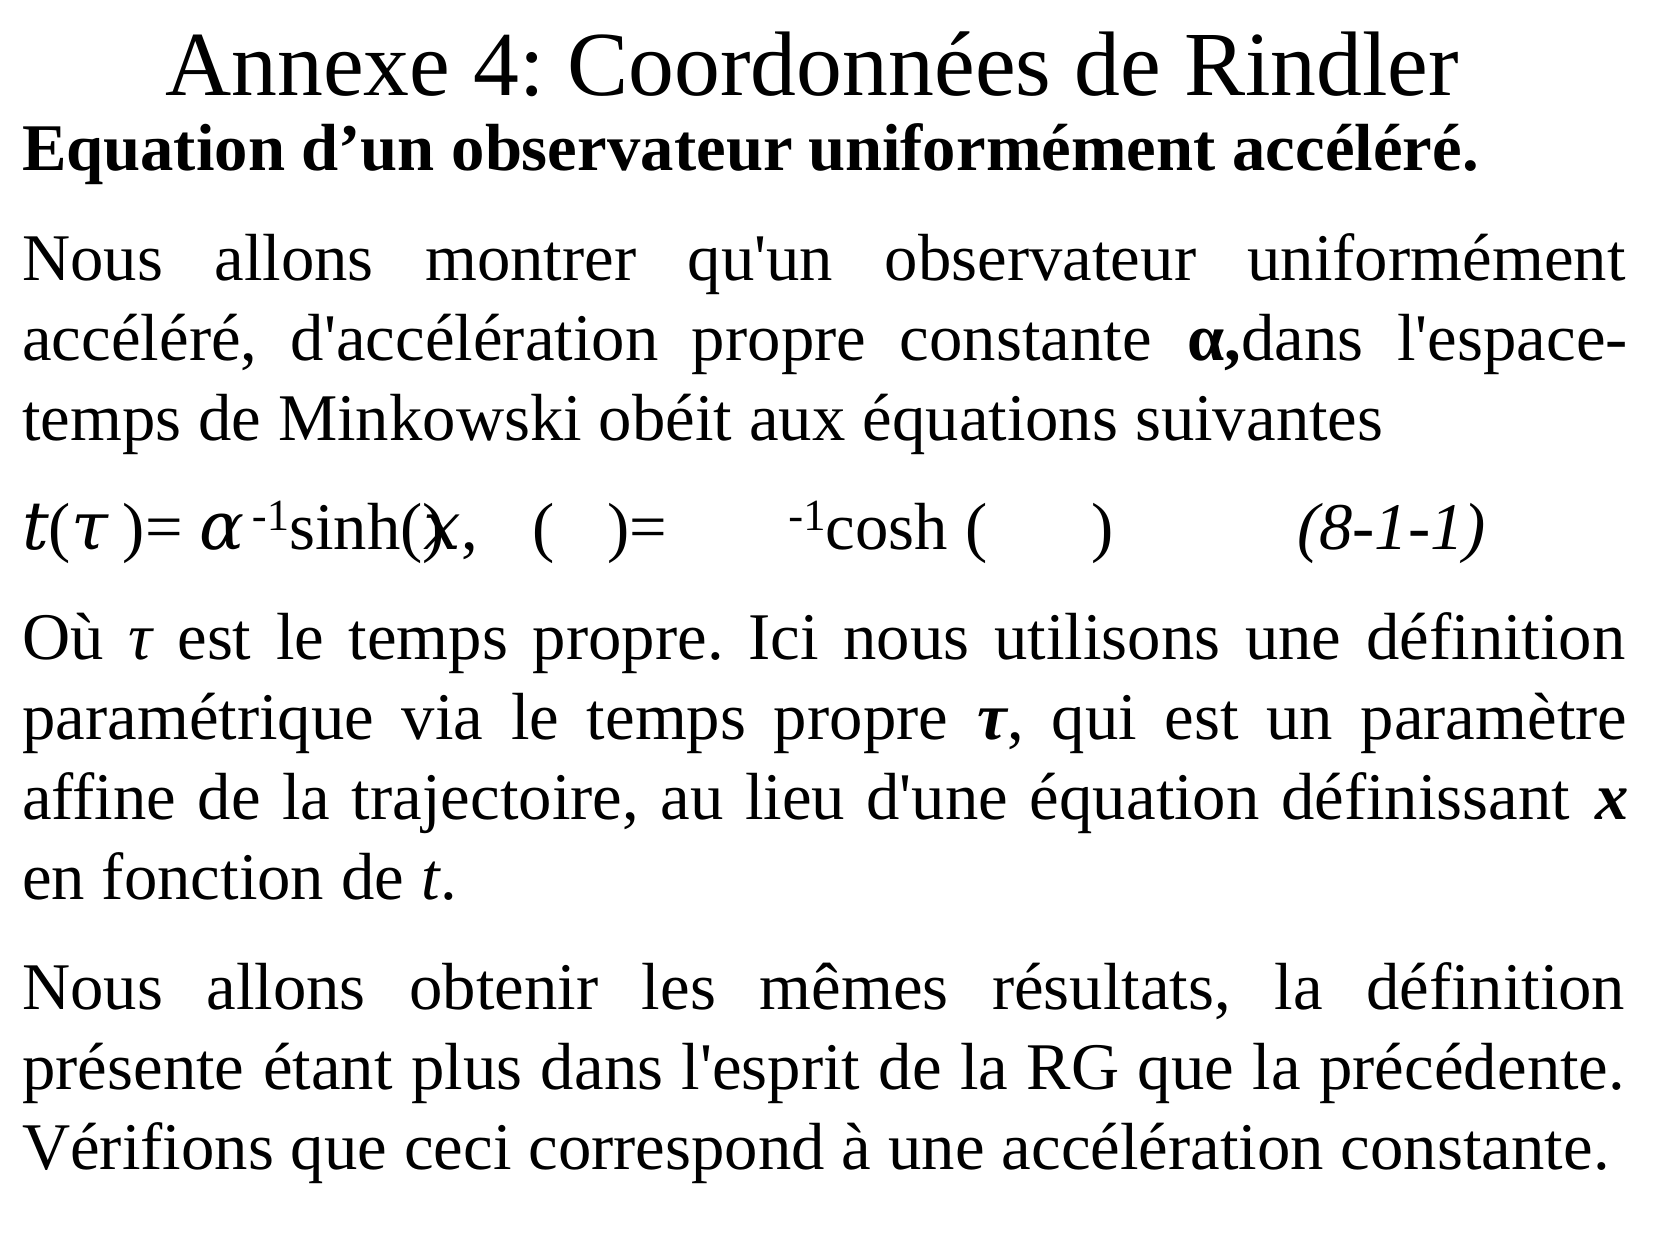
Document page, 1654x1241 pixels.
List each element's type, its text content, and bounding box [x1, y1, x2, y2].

title Annexe 4: Coordonnées de Rindler [0, 0, 1640, 132]
list Equation d’un observateur uniformément accéléré. Nous allons montrer qu'un observateur uniformément accéléré, d'accélération propre constante α,dans l'espace-temps de Minkowski obéit aux équations suivantes 𝑡(𝜏)= 𝛼-1sinh(𝛼𝜏) , 𝑥(𝜏)= 𝛼-1cosh (𝛼𝜏) (8-1-1) Où τ est le temps propre. Ici nous utilisons une définition paramétrique via le temps propre τ, qui est un paramètre affine de la trajectoire, au lieu d'une équation définissant x en fonction de t. Nous allons obtenir les mêmes résultats, la définition présente étant plus dans l'esprit de la RG que la précédente. Vérifions que ceci correspond à une accélération constante. [22, 103, 1640, 1241]
